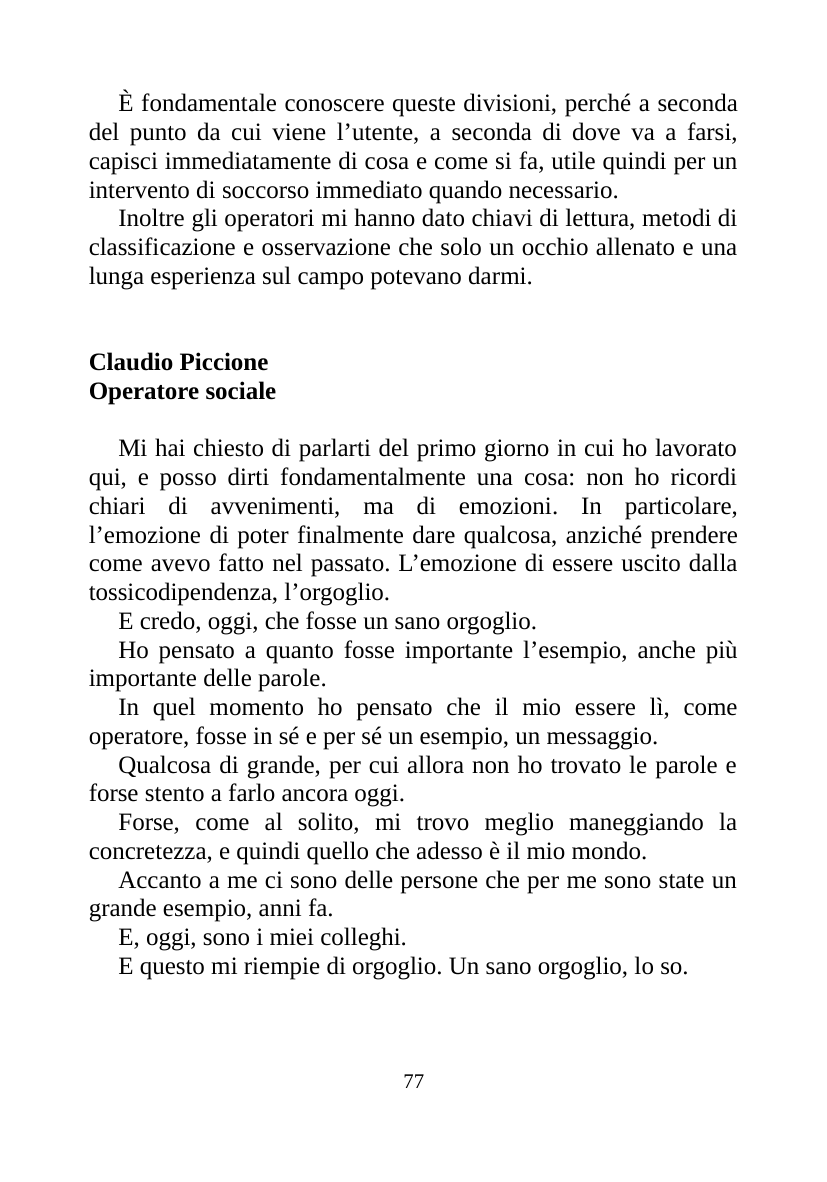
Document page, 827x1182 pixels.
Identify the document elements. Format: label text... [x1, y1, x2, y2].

subtitle Claudio Piccione [88, 347, 738, 376]
text Inoltre gli operatori mi hanno dato chiavi di lettura, metodi di classificazione e osservazione che solo un occhio allenato e una lunga esperienza sul campo potevano darmi. [88, 203, 738, 290]
text In quel momento ho pensato che il mio essere lì, come operatore, fosse in sé e per sé un esempio, un messaggio. [88, 692, 738, 750]
text E, oggi, sono i miei colleghi. [88, 922, 738, 951]
text E questo mi riempie di orgoglio. Un sano orgoglio, lo so. [88, 951, 738, 980]
subtitle Operatore sociale [88, 376, 738, 405]
text Accanto a me ci sono delle persone che per me sono state un grande esempio, anni fa. [88, 865, 738, 922]
text E credo, oggi, che fosse un sano orgoglio. [88, 606, 738, 635]
text Qualcosa di grande, per cui allora non ho trovato le parole e forse stento a farlo ancora oggi. [88, 750, 738, 807]
text Forse, come al solito, mi trovo meglio maneggiando la concretezza, e quindi quello che adesso è il mio mondo. [88, 807, 738, 865]
text Ho pensato a quanto fosse importante l’esempio, anche più importante delle parole. [88, 635, 738, 692]
text È fondamentale conoscere queste divisioni, perché a seconda del punto da cui viene l’utente, a seconda di dove va a farsi, capisci immediatamente di cosa e come si fa, utile quindi per un intervento di soccorso immediato quando necessario. [88, 88, 738, 203]
text Mi hai chiesto di parlarti del primo giorno in cui ho lavorato qui, e posso dirti fondamentalmente una cosa: non ho ricordi chiari di avvenimenti, ma di emozioni. In particolare, l’emozione di poter finalmente dare qualcosa, anziché prendere come avevo fatto nel passato. L’emozione di essere uscito dalla tossicodipendenza, l’orgoglio. [88, 433, 738, 606]
